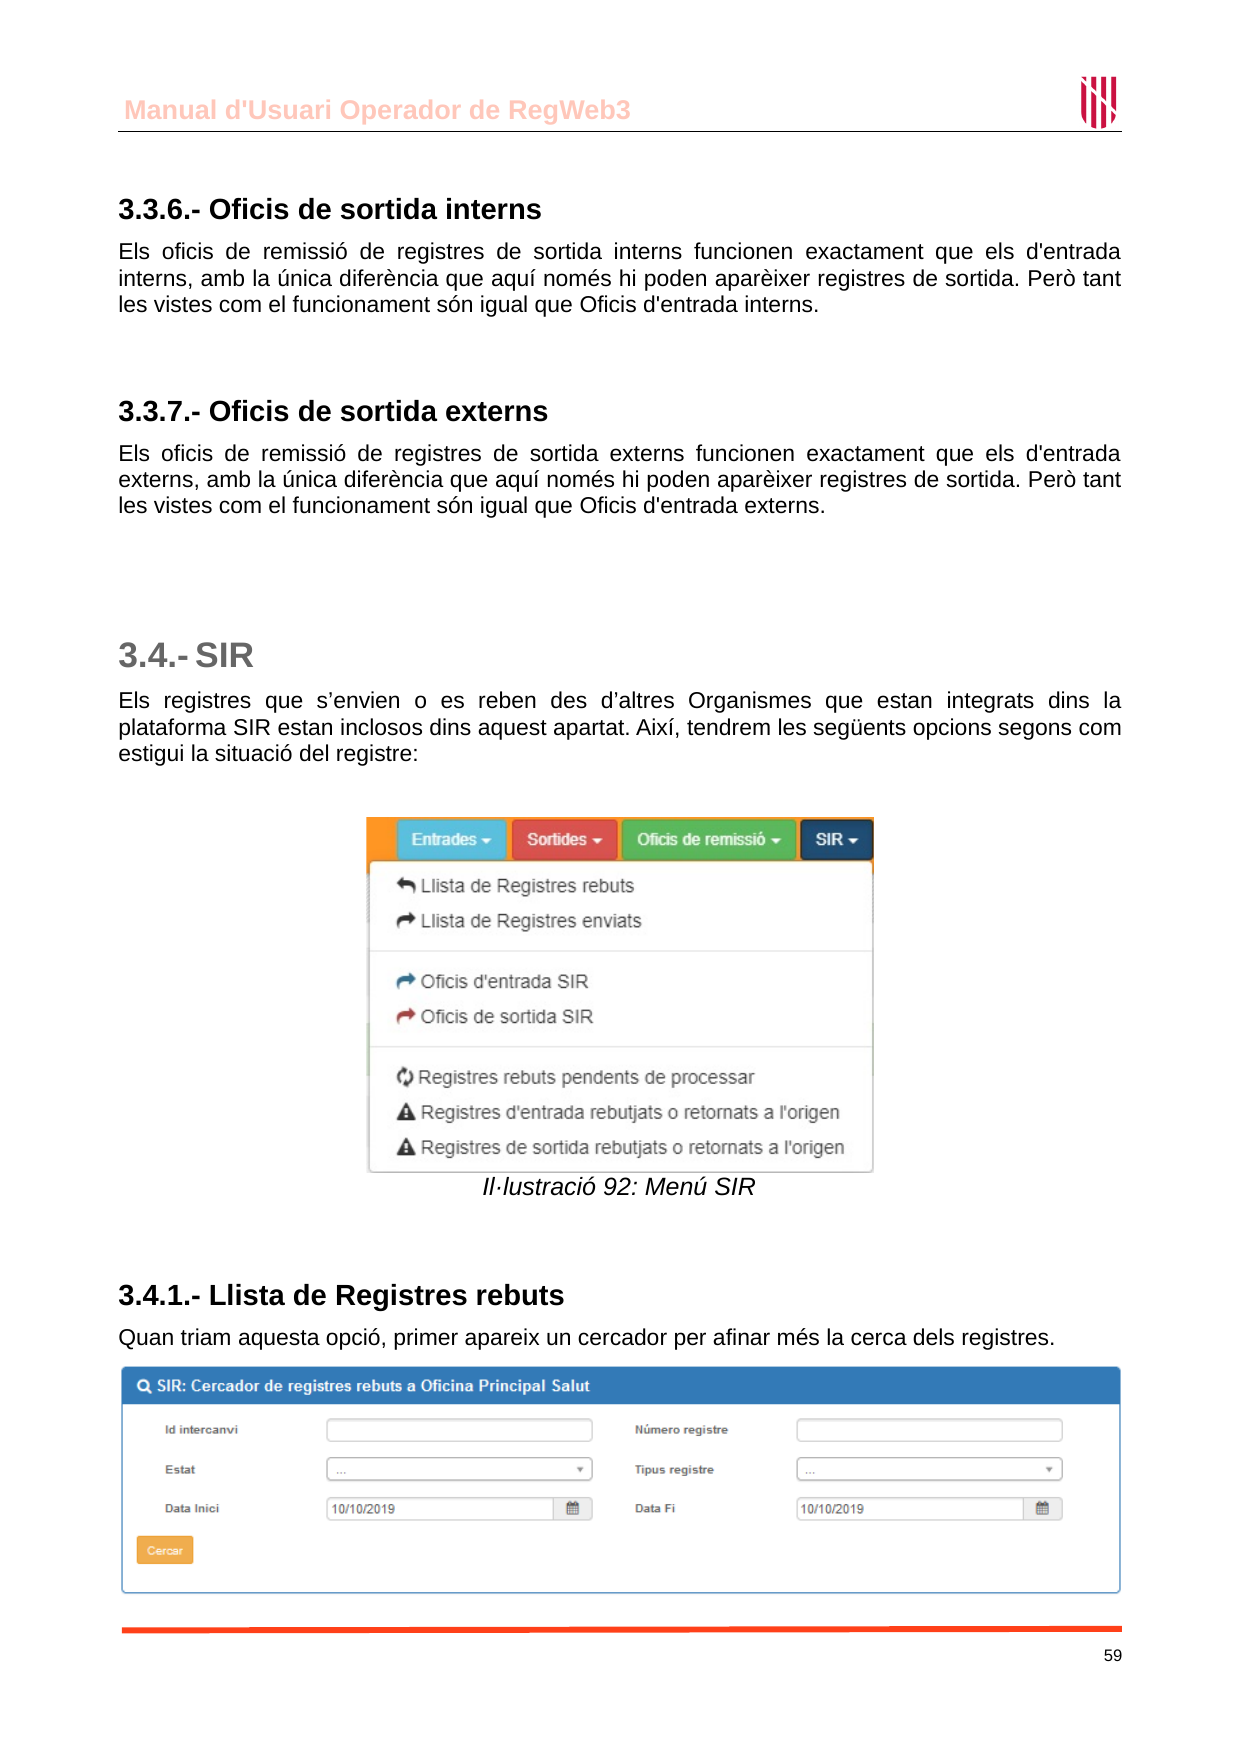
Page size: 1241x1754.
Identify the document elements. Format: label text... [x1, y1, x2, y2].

text Il·lustració 92: Menú SIR [118, 1173, 1122, 1201]
picture [366, 817, 874, 1173]
subtitle SIR [118, 634, 1122, 674]
subtitle Llista de Registres rebuts [118, 1277, 1122, 1311]
picture [1078, 74, 1119, 130]
text Els oficis de remissió de registres de sortida interns funcionen exactament que els d'entrada interns, amb la única diferència que aquí només hi poden aparèixer registres de sortida. Però tant les vistes com el funcionament són igual que Oficis d'entrada interns. [118, 238, 1122, 317]
subtitle Oficis de sortida externs [118, 393, 1122, 427]
text Els registres que s’envien o es reben des d’altres Organismes que estan integrats dins la plataforma SIR estan inclosos dins aquest apartat. Així, tendrem les següents opcions segons com estigui la situació del registre: [118, 687, 1122, 766]
text Els oficis de remissió de registres de sortida externs funcionen exactament que els d'entrada externs, amb la única diferència que aquí només hi poden aparèixer registres de sortida. Però tant les vistes com el funcionament són igual que Oficis d'entrada externs. [118, 439, 1122, 519]
text Quan triam aquesta opció, primer apareix un cercador per afinar més la cerca dels registres. [118, 1323, 1122, 1350]
subtitle Oficis de sortida interns [118, 192, 1122, 226]
picture [118, 1362, 1123, 1597]
